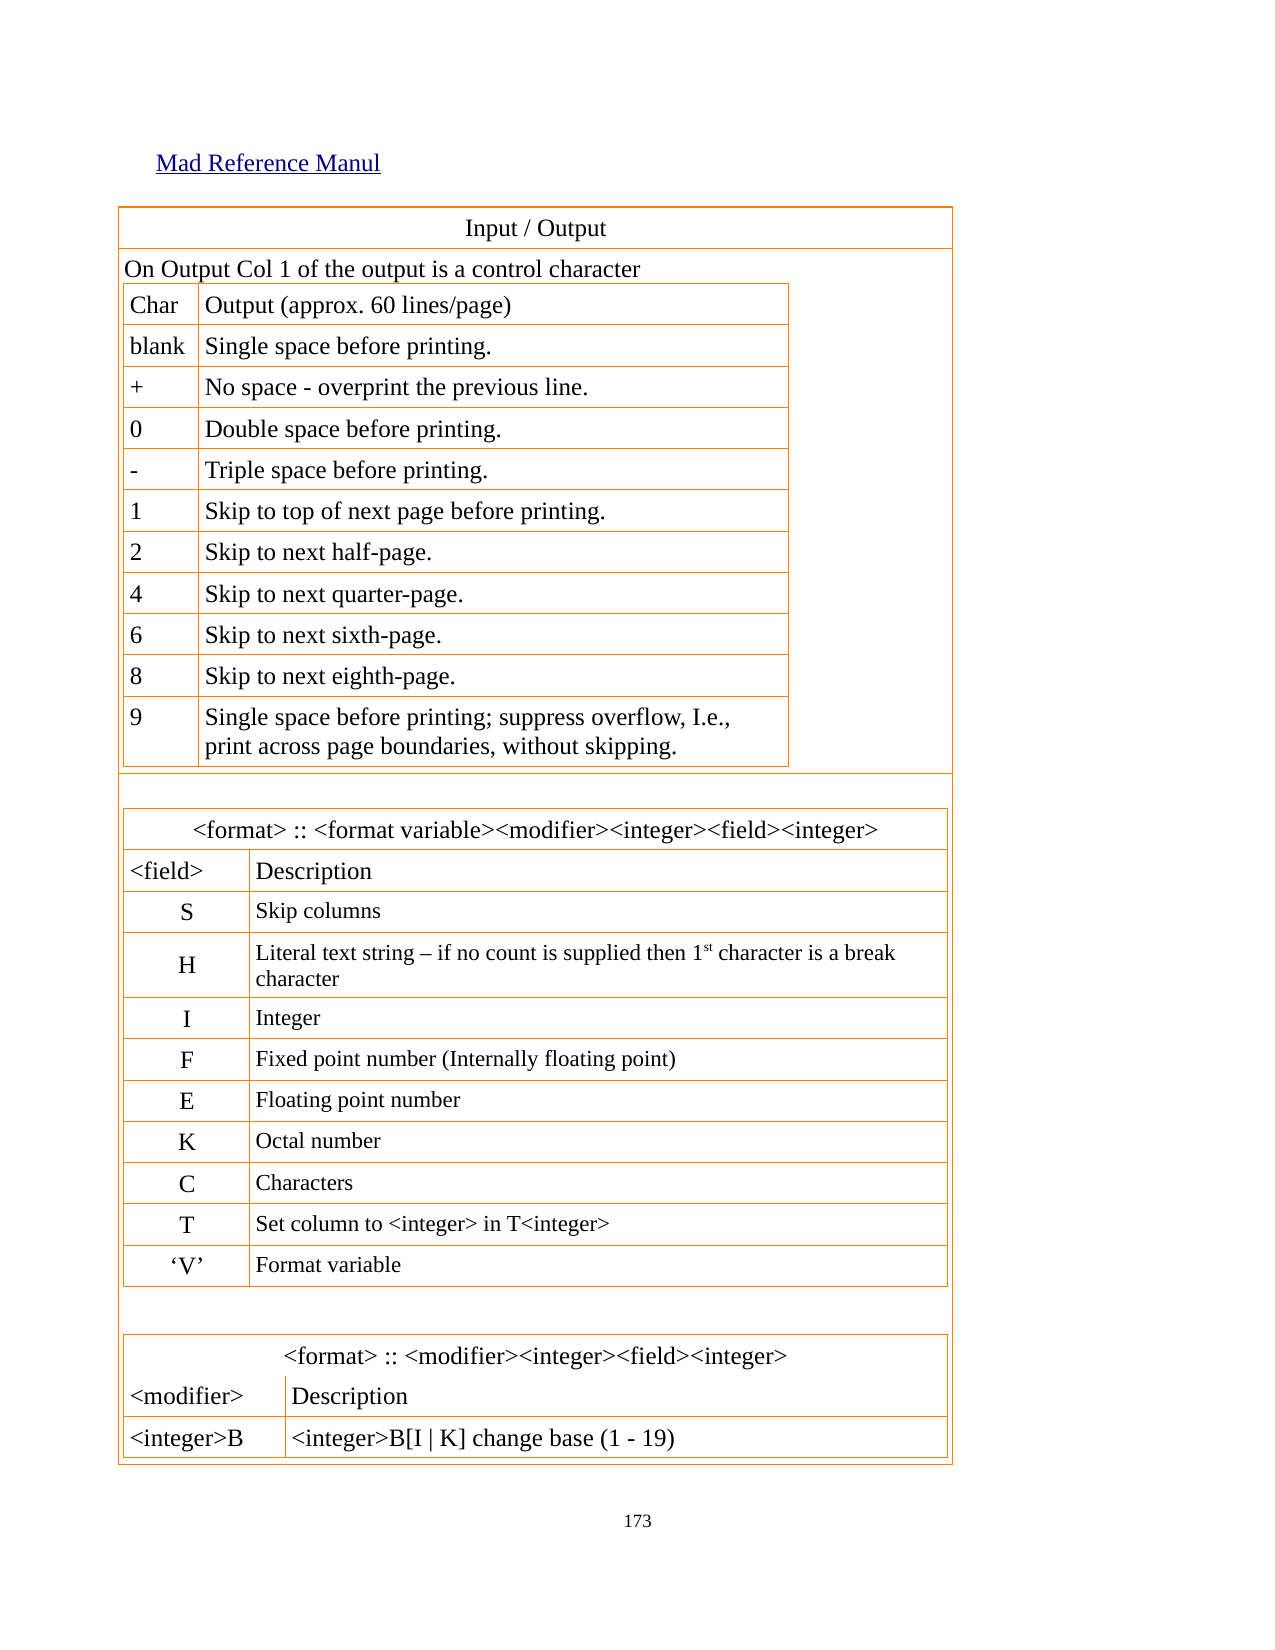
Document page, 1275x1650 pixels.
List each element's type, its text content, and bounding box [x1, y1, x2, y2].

table_cell H [124, 933, 249, 997]
table_cell [119, 774, 952, 1464]
table_cell 6 [124, 614, 198, 654]
table_cell Octal number [250, 1122, 947, 1162]
table_cell 8 [124, 655, 198, 696]
table_cell <integer>B[I | K] change base (1 - 19) [286, 1417, 947, 1457]
table_cell 2 [124, 532, 198, 572]
table_cell On Output Col 1 of the output is a control character [119, 249, 952, 772]
table_cell Description [250, 850, 947, 891]
table_cell Skip to next eighth-page. [199, 655, 788, 696]
table_cell E [124, 1081, 249, 1121]
table_cell Skip to next quarter-page. [199, 573, 788, 613]
table_header <format> :: <format variable><modifier><integer><field><integer> [124, 809, 947, 849]
table_cell <field> [124, 850, 249, 891]
table_header <format> :: <modifier><integer><field><integer> [124, 1335, 947, 1376]
table_cell ‘V’ [124, 1246, 249, 1286]
table_cell - [124, 449, 198, 489]
table_cell F [124, 1039, 249, 1079]
table_header Output (approx. 60 lines/page) [199, 284, 788, 324]
table_cell Set column to <integer> in T<integer> [250, 1204, 947, 1244]
table_cell No space - overprint the previous line. [199, 367, 788, 407]
table_cell K [124, 1122, 249, 1162]
table_cell Triple space before printing. [199, 449, 788, 489]
table_cell C [124, 1163, 249, 1203]
table_cell T [124, 1204, 249, 1244]
table_cell Description [286, 1376, 947, 1416]
table_cell 1 [124, 490, 198, 531]
table_cell Single space before printing. [199, 325, 788, 366]
table_cell <modifier> [124, 1376, 285, 1416]
table_cell Literal text string – if no count is supplied then 1st character is a break character [250, 933, 947, 997]
table_cell Integer [250, 998, 947, 1038]
table_cell Skip columns [250, 892, 947, 932]
table_cell Floating point number [250, 1081, 947, 1121]
table_cell Characters [250, 1163, 947, 1203]
table_cell 9 [124, 697, 198, 766]
table_cell Format variable [250, 1246, 947, 1286]
table_cell I [124, 998, 249, 1038]
table_cell S [124, 892, 249, 932]
table_cell Double space before printing. [199, 408, 788, 448]
table_cell 4 [124, 573, 198, 613]
table_header Input / Output [119, 208, 952, 248]
table_header Char [124, 284, 198, 324]
table_cell 0 [124, 408, 198, 448]
table_cell Skip to top of next page before printing. [199, 490, 788, 531]
table_cell Fixed point number (Internally floating point) [250, 1039, 947, 1079]
table_cell + [124, 367, 198, 407]
table_cell <integer>B [124, 1417, 285, 1457]
table_cell blank [124, 325, 198, 366]
table_cell Single space before printing; suppress overflow, I.e., print across page boundaries, without skipping. [199, 697, 788, 766]
table_cell Skip to next sixth-page. [199, 614, 788, 654]
table_cell Skip to next half-page. [199, 532, 788, 572]
